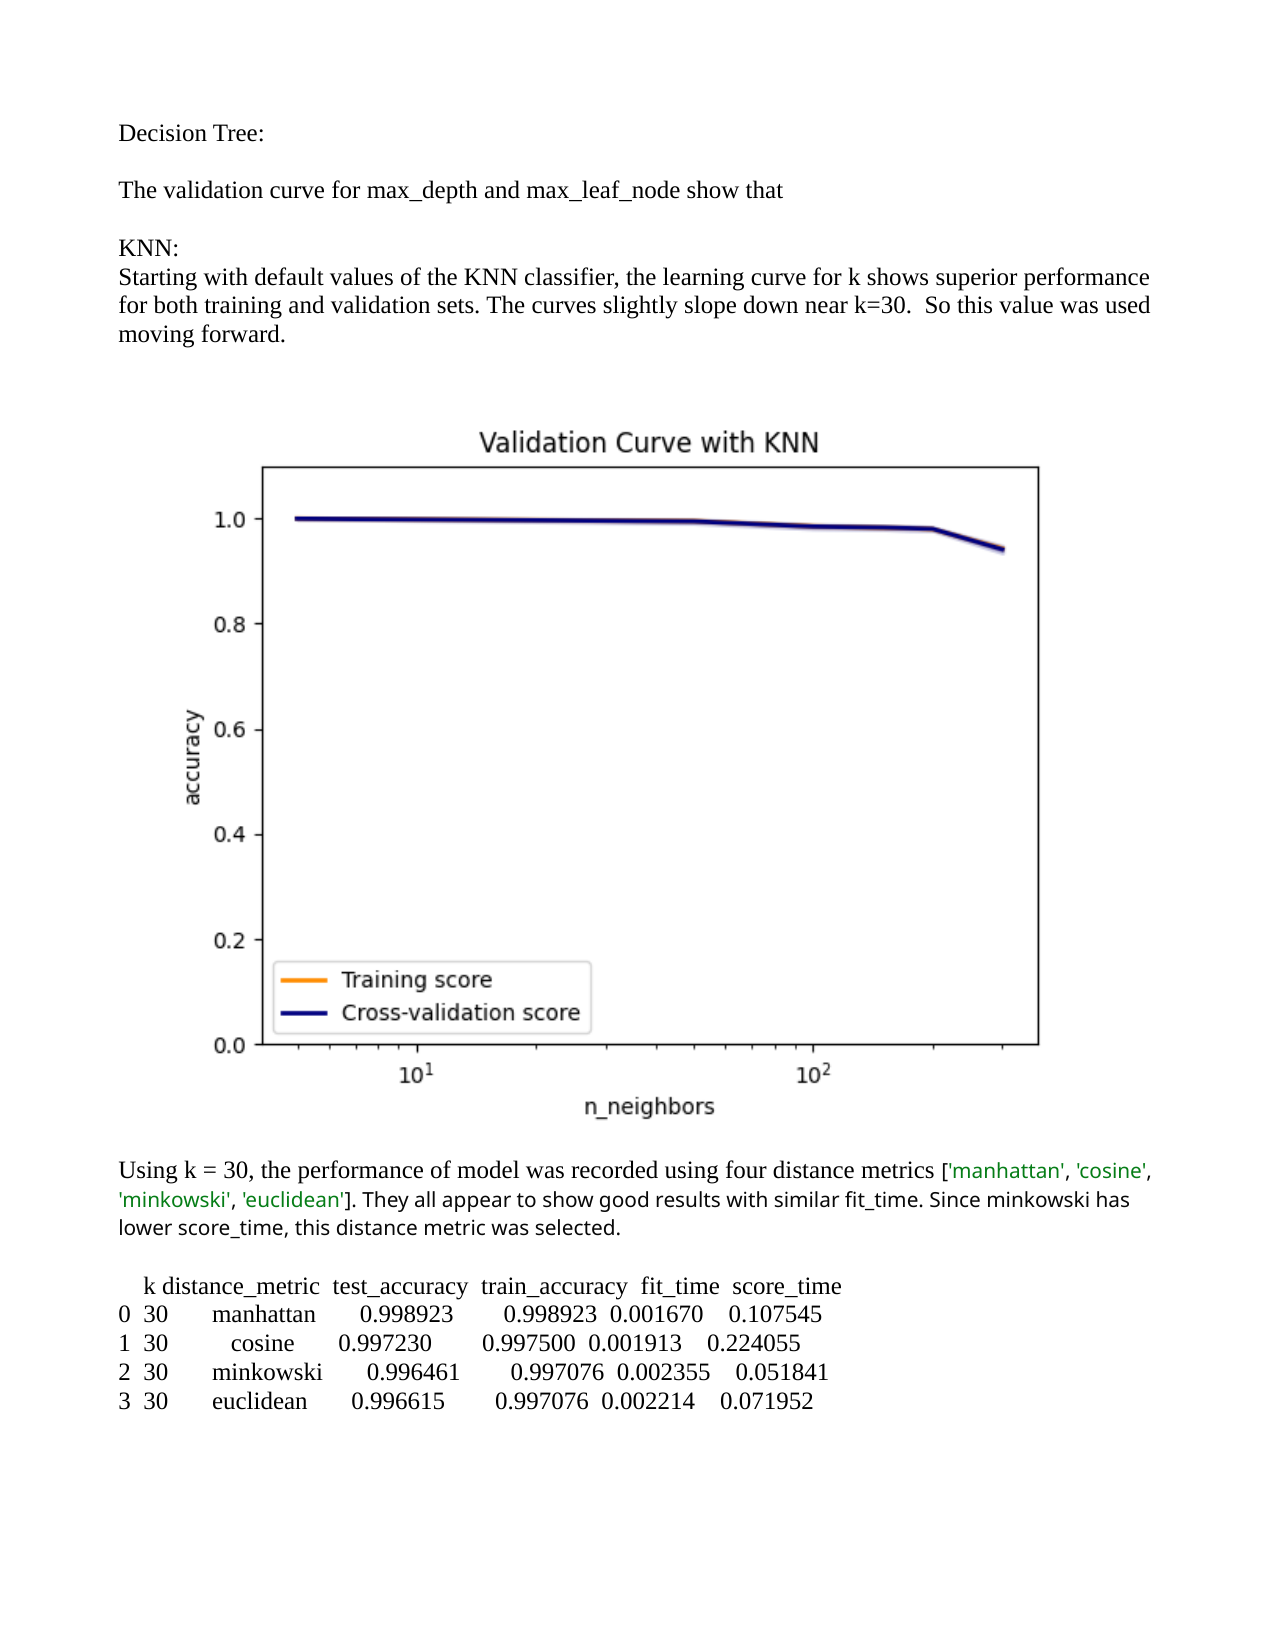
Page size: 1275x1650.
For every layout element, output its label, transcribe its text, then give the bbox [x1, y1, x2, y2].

text Using k = 30, the performance of model was recorded using four distance metrics ['manhattan', 'cosine', 'minkowski', 'euclidean']. They all appear to show good results with similar fit_time. Since minkowski has lower score_time, this distance metric was selected. [118, 1156, 1157, 1242]
text The validation curve for max_depth and max_leaf_node show that [118, 176, 1157, 204]
text 0 30 manhattan 0.998923 0.998923 0.001670 0.107545 [118, 1299, 1157, 1328]
text 2 30 minkowski 0.996461 0.997076 0.002355 0.051841 [118, 1357, 1157, 1386]
text 3 30 euclidean 0.996615 0.997076 0.002214 0.071952 [118, 1386, 1157, 1414]
picture [137, 376, 1138, 1127]
text k distance_metric test_accuracy train_accuracy fit_time score_time [118, 1271, 1157, 1299]
text Decision Tree: [118, 118, 1157, 147]
text 1 30 cosine 0.997230 0.997500 0.001913 0.224055 [118, 1328, 1157, 1357]
text KNN: [118, 233, 1157, 262]
text Starting with default values of the KNN classifier, the learning curve for k shows superior performance for both training and validation sets. The curves slightly slope down near k=30. So this value was used moving forward. [118, 262, 1157, 348]
